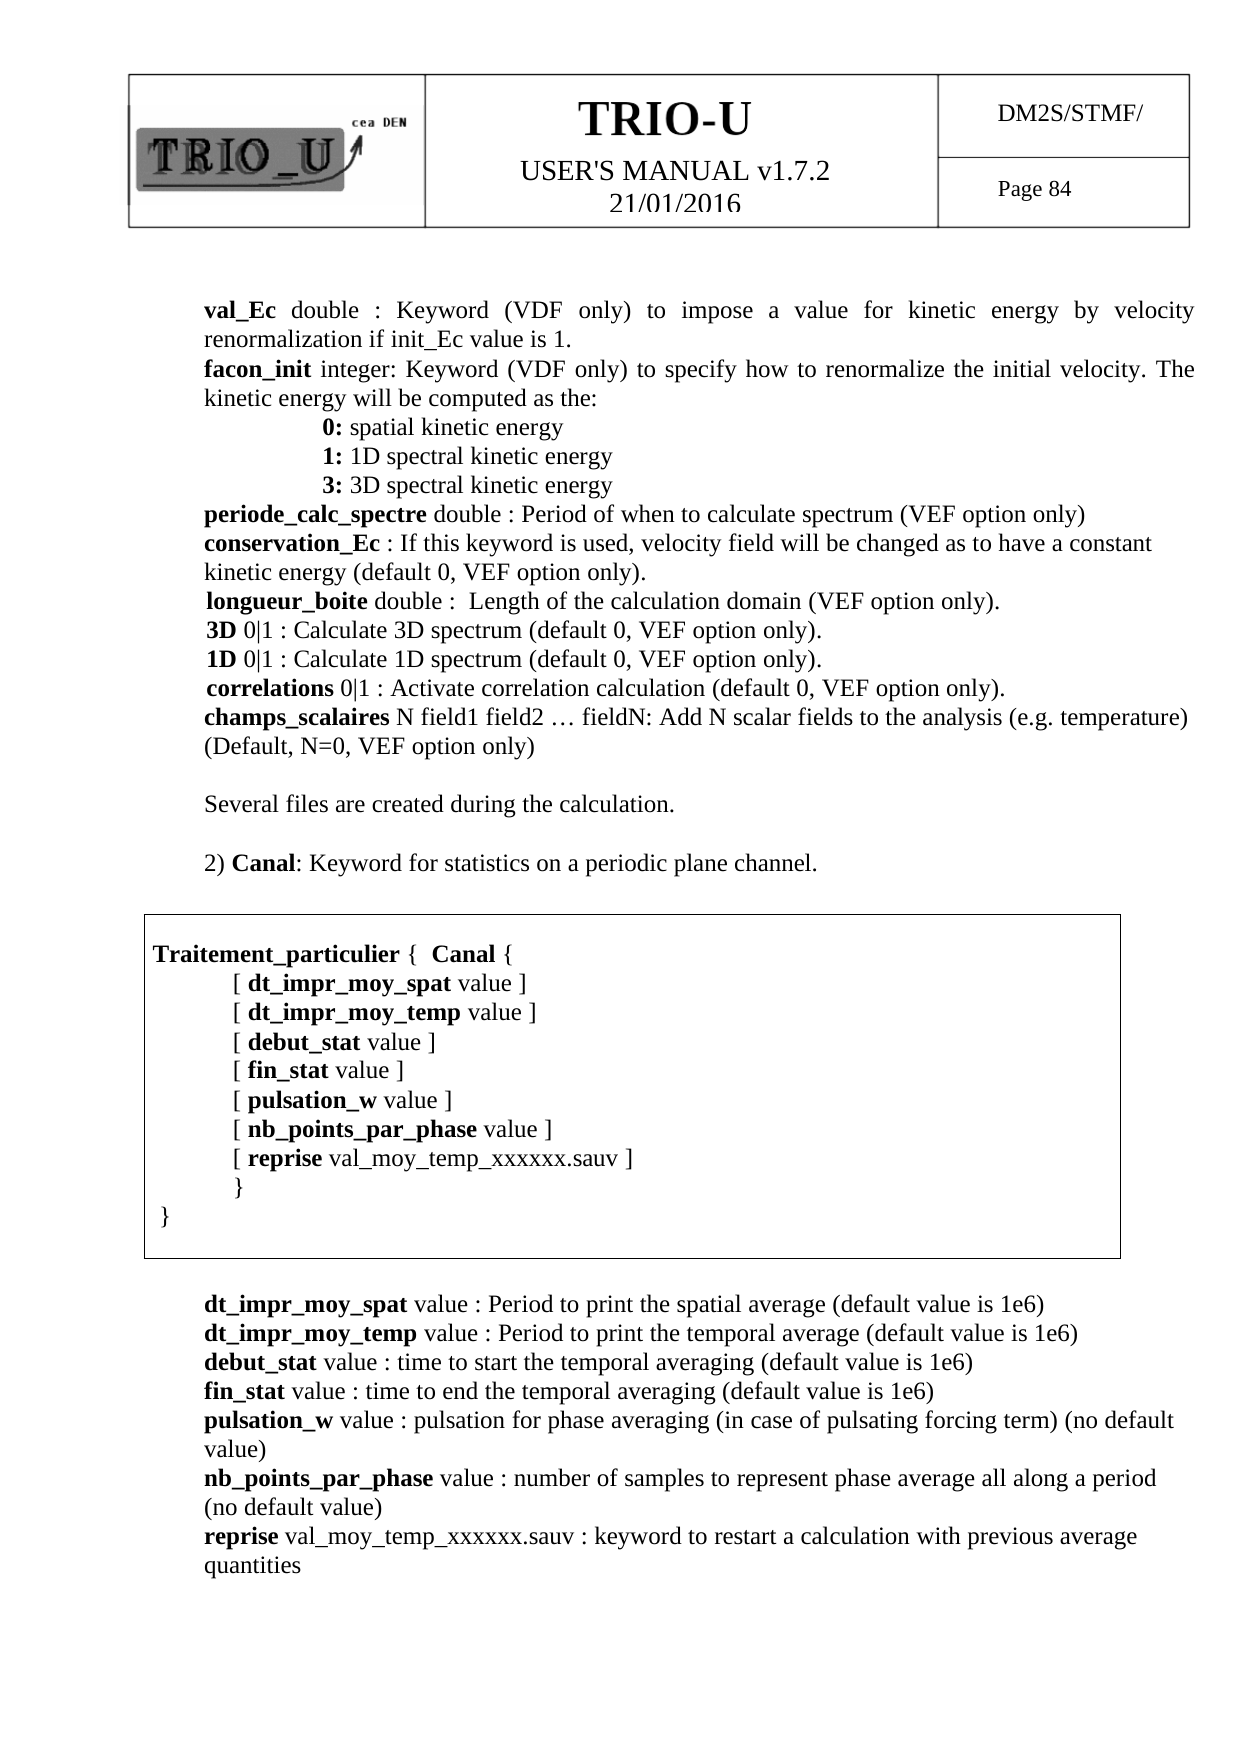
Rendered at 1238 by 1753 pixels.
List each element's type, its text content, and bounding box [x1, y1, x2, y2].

text 0: spatial kinetic energy [174, 412, 1196, 441]
table_header Traitement_particulier { Canal { [ dt_impr_moy_spat value ] [ dt_impr_moy_temp value ] [ debut_stat value ] [ fin_stat value ] [ pulsation_w value ] [ nb_points_par_phase value ] [ reprise val_moy_temp_xxxxxx.sauv ] } } [145, 915, 1120, 1258]
text longueur_boite double : Length of the calculation domain (VEF option only). [115, 586, 1196, 615]
text champs_scalaires N field1 field2 … fieldN: Add N scalar fields to the analysis (e.g. temperature) (Default, N=0, VEF option only) [204, 702, 1196, 760]
text 3: 3D spectral kinetic energy [174, 470, 1196, 499]
text 1D 0|1 : Calculate 1D spectrum (default 0, VEF option only). [115, 644, 1196, 673]
text pulsation_w value : pulsation for phase averaging (in case of pulsating forcing term) (no default value) [204, 1405, 1196, 1463]
text dt_impr_moy_temp value : Period to print the temporal average (default value is 1e6) [174, 1317, 1196, 1347]
text debut_stat value : time to start the temporal averaging (default value is 1e6) [174, 1347, 1196, 1376]
text 3D 0|1 : Calculate 3D spectrum (default 0, VEF option only). [115, 615, 1196, 644]
text Several files are created during the calculation. [174, 789, 1196, 818]
text nb_points_par_phase value : number of samples to represent phase average all along a period (no default value) [204, 1463, 1196, 1521]
text periode_calc_spectre double : Period of when to calculate spectrum (VEF option only) [204, 499, 1196, 528]
text val_Ec double : Keyword (VDF only) to impose a value for kinetic energy by velocity renormalization if init_Ec value is 1. [204, 295, 1196, 353]
text facon_init integer: Keyword (VDF only) to specify how to renormalize the initial velocity. The kinetic energy will be computed as the: [204, 353, 1196, 412]
text dt_impr_moy_spat value : Period to print the spatial average (default value is 1e6) [174, 1288, 1196, 1317]
text 1: 1D spectral kinetic energy [174, 441, 1196, 470]
text fin_stat value : time to end the temporal averaging (default value is 1e6) [174, 1376, 1196, 1405]
text 2) Canal: Keyword for statistics on a periodic plane channel. [174, 847, 1196, 877]
text correlations 0|1 : Activate correlation calculation (default 0, VEF option only). [115, 673, 1196, 702]
text reprise val_moy_temp_xxxxxx.sauv : keyword to restart a calculation with previous average quantities [204, 1521, 1196, 1579]
text conservation_Ec : If this keyword is used, velocity field will be changed as to have a constant kinetic energy (default 0, VEF option only). [204, 528, 1196, 586]
